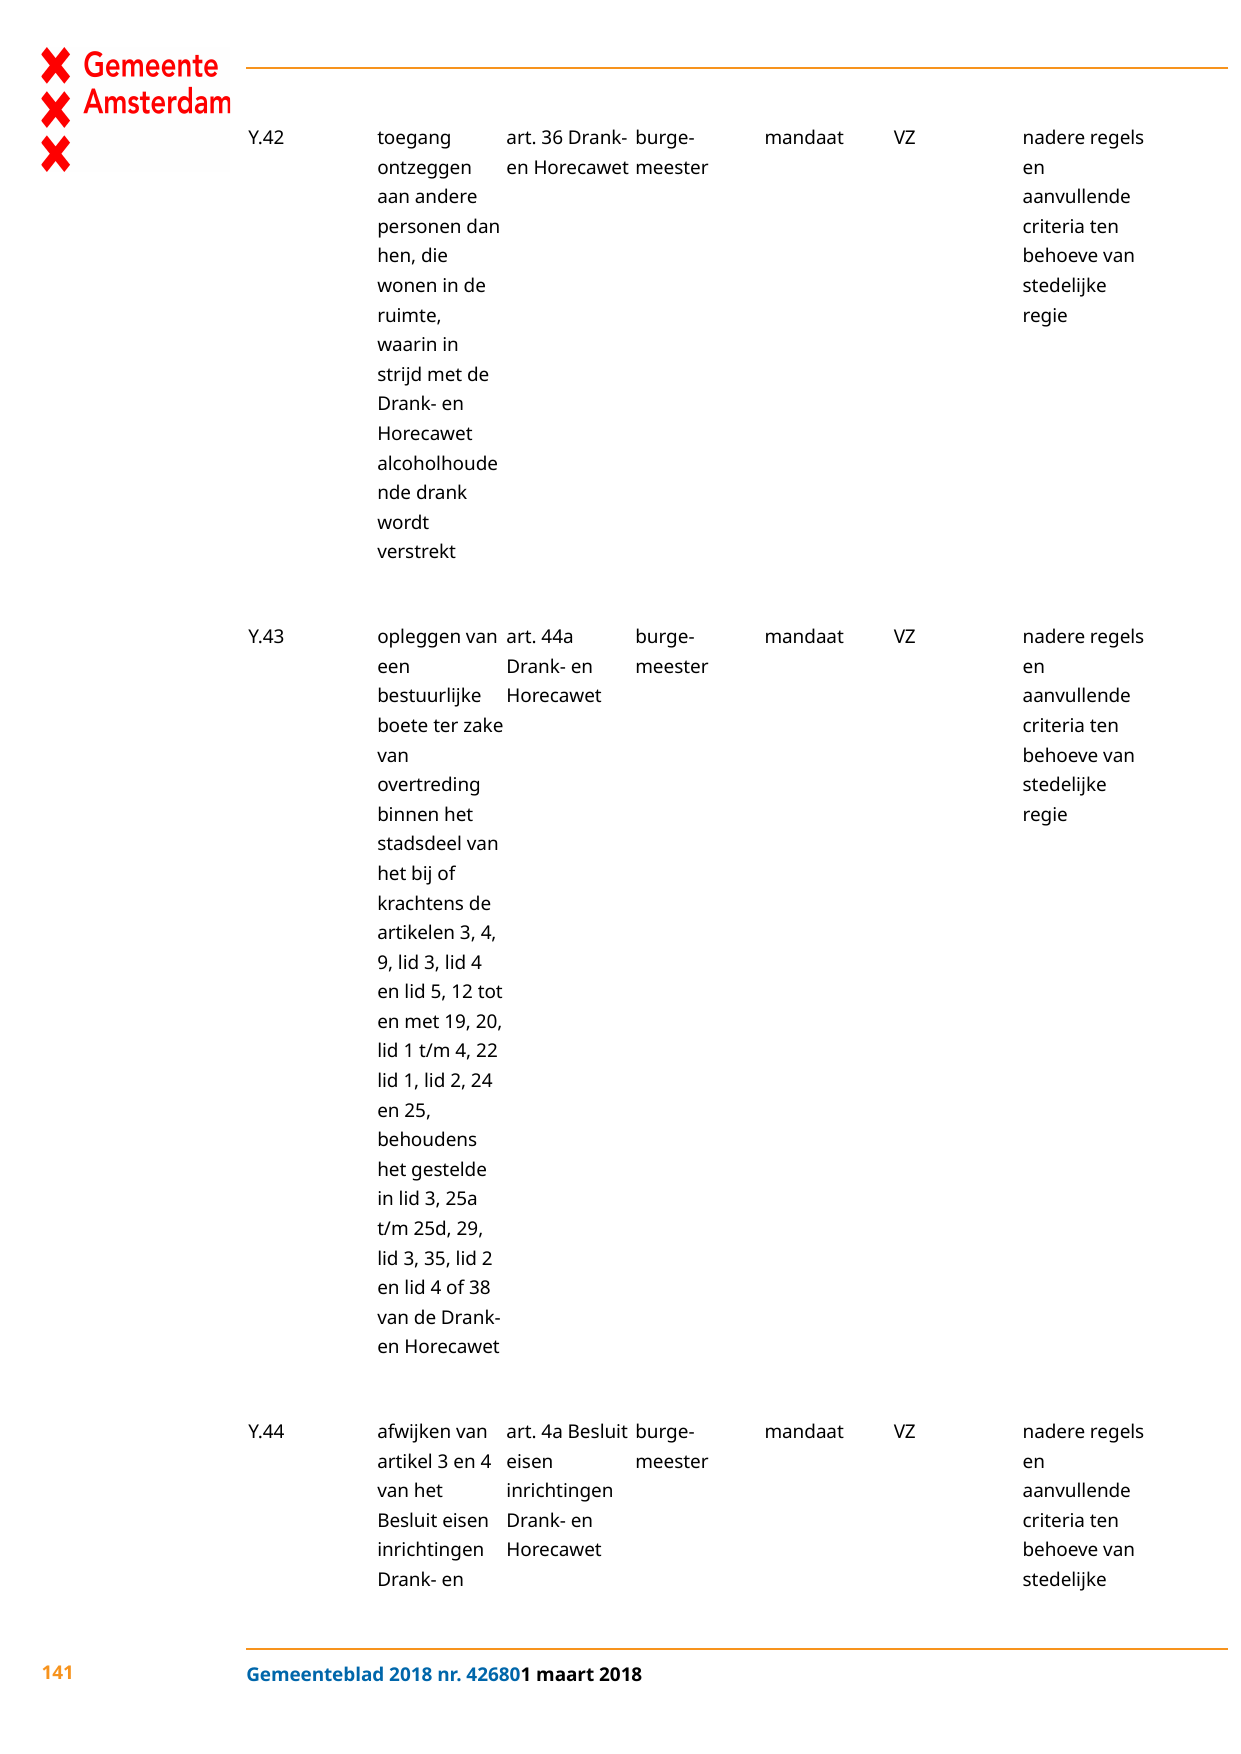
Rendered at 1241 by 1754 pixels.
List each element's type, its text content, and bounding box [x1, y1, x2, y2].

table_cell nadere regels en aanvullende criteria ten behoeve van stedelijke regie [1023, 594, 1152, 1389]
table_cell opleggen van een bestuurlijke boete ter zake van overtreding binnen het stadsdeel van het bij of krachtens de artikelen 3, 4, 9, lid 3, lid 4 en lid 5, 12 tot en met 19, 20, lid 1 t/m 4, 22 lid 1, lid 2, 24 en 25, behoudens het gestelde in lid 3, 25a t/m 25d, 29, lid 3, 35, lid 2 en lid 4 of 38 van de Drank- en Horecawet [377, 594, 506, 1389]
table_cell burge-meester [635, 95, 764, 594]
table_cell mandaat [764, 95, 893, 594]
table_cell mandaat [764, 594, 893, 1389]
table_cell nadere regels en aanvullende criteria ten behoeve van stedelijke [1023, 1389, 1152, 1592]
table_cell art. 44a Drank- en Horecawet [506, 594, 635, 1389]
table_cell art. 4a Besluit eisen inrichtingen Drank- en Horecawet [506, 1389, 635, 1592]
table_cell VZ [894, 594, 1022, 1389]
table_cell Y.43 [248, 594, 377, 1389]
table_cell burge-meester [635, 1389, 764, 1592]
table_cell Y.44 [248, 1389, 377, 1592]
table_cell afwijken van artikel 3 en 4 van het Besluit eisen inrichtingen Drank- en [377, 1389, 506, 1592]
table_cell burge-meester [635, 594, 764, 1389]
table_cell mandaat [764, 1389, 893, 1592]
picture [41, 47, 231, 172]
table_cell Y.42 [248, 95, 377, 594]
table_cell nadere regels en aanvullende criteria ten behoeve van stedelijke regie [1023, 95, 1152, 594]
table_cell VZ [894, 95, 1022, 594]
table_cell toegang ontzeggen aan andere personen dan hen, die wonen in de ruimte, waarin in strijd met de Drank- en Horecawet alcoholhoudende drank wordt verstrekt [377, 95, 506, 594]
table_cell VZ [894, 1389, 1022, 1592]
table_cell art. 36 Drank- en Horecawet [506, 95, 635, 594]
